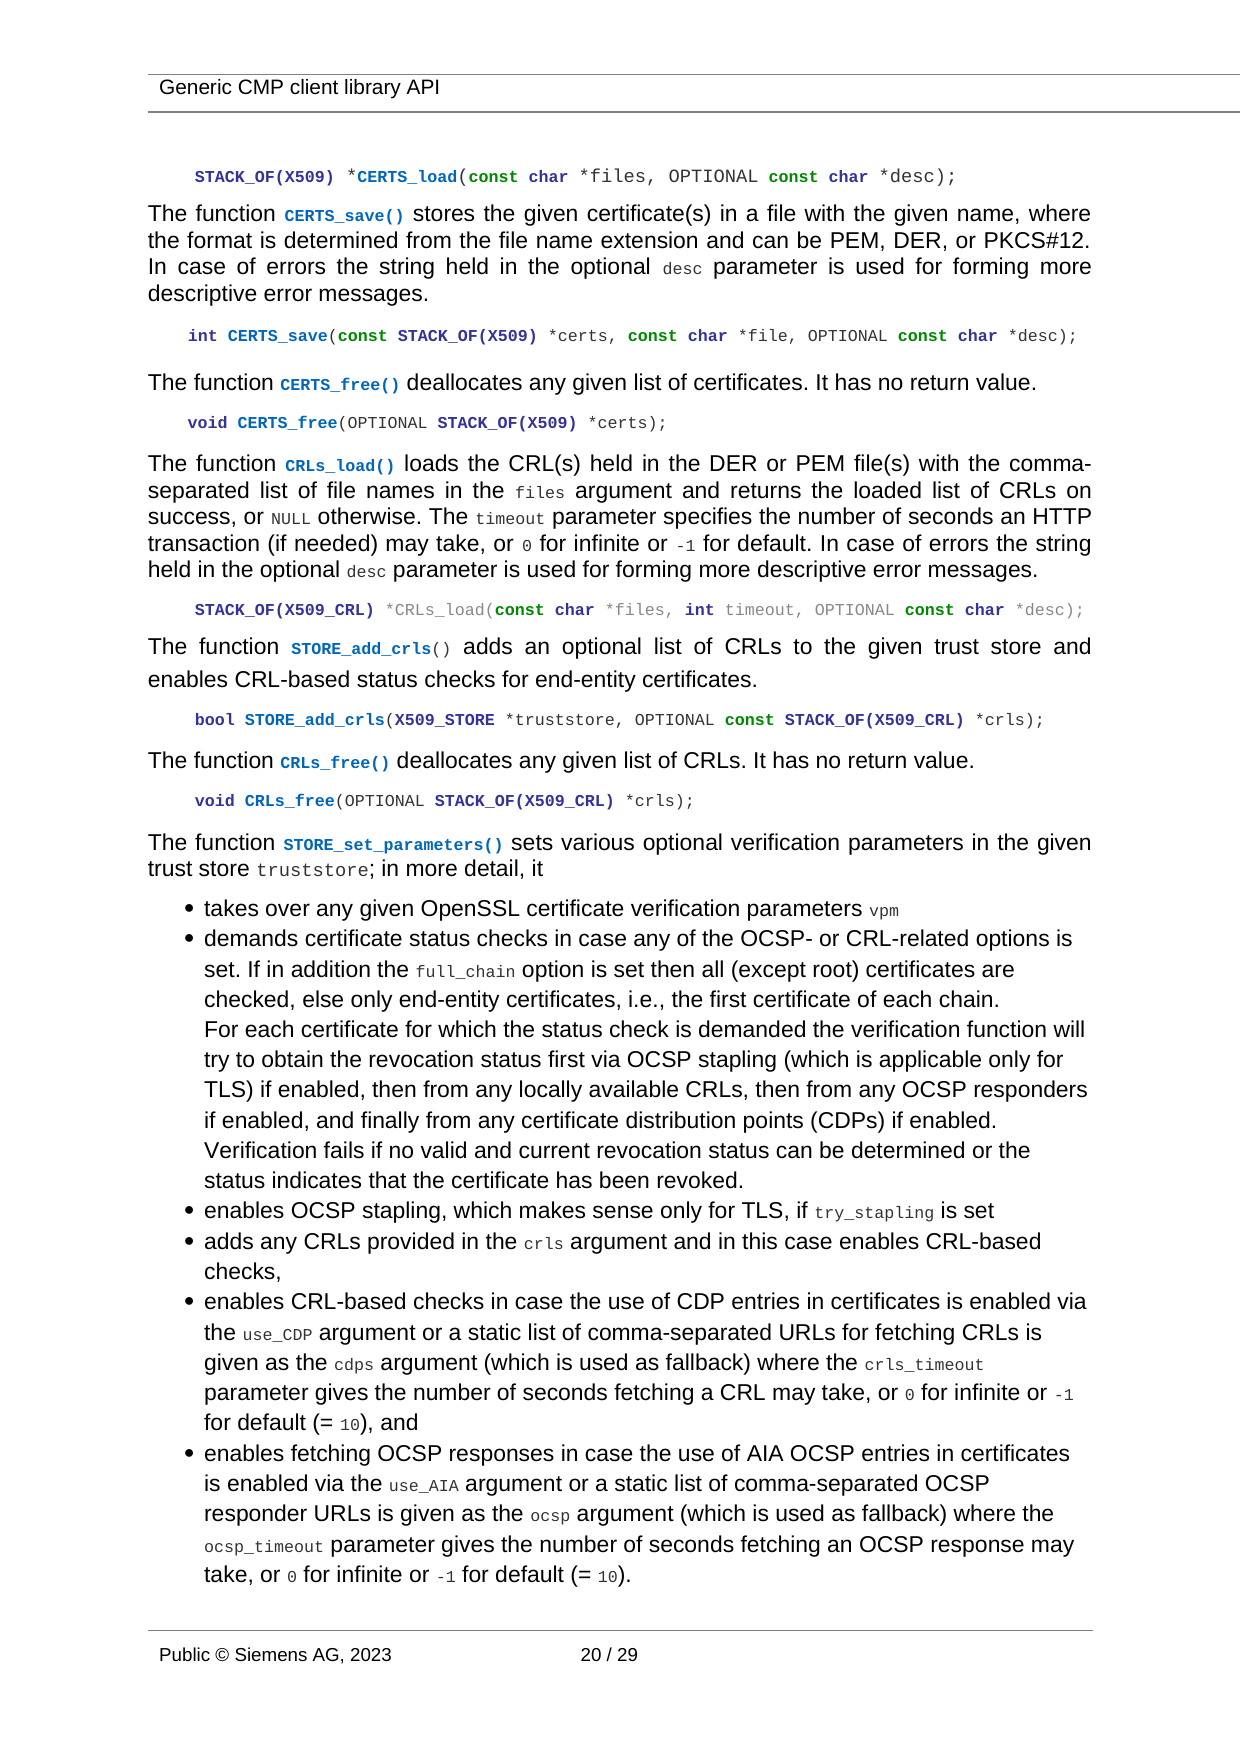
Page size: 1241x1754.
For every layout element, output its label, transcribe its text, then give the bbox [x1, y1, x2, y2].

list enables OCSP stapling, which makes sense only for TLS, if try_stapling is set [185, 1197, 1092, 1224]
list enables CRL-based checks in case the use of CDP entries in certificates is enabled via the use_CDP argument or a static list of comma-separated URLs for fetching CRLs is given as the cdps argument (which is used as fallback) where the crls_timeout parameter gives the number of seconds fetching a CRL may take, or 0 for infinite or -1 for default (= 10), and [185, 1288, 1092, 1436]
text The function STORE_add_crls() adds an optional list of CRLs to the given trust store and enables CRL-based status checks for end-entity certificates. [148, 633, 1092, 692]
list demands certificate status checks in case any of the OCSP- or CRL-related options is set. If in addition the full_chain option is set then all (except root) certificates are checked, else only end-entity certificates, i.e., the first certificate of each chain. For each certificate for which the status check is demanded the verification function will try to obtain the revocation status first via OCSP stapling (which is applicable only for TLS) if enabled, then from any locally available CRLs, then from any OCSP responders if enabled, and finally from any certificate distribution points (CDPs) if enabled. Verification fails if no valid and current revocation status can be determined or the status indicates that the certificate has been revoked. [185, 925, 1092, 1193]
text int CERTS_save(const STACK_OF(X509) *certs, const char *file, OPTIONAL const char *desc); [148, 327, 1092, 346]
list adds any CRLs provided in the crls argument and in this case enables CRL-based checks, [185, 1228, 1092, 1284]
text STACK_OF(X509) *CERTS_load(const char *files, OPTIONAL const char *desc); [194, 167, 1092, 188]
text The function CERTS_save() stores the given certificate(s) in a file with the given name, where the format is determined from the file name extension and can be PEM, DER, or PKCS#12. In case of errors the string held in the optional desc parameter is used for forming more descriptive error messages. [148, 200, 1092, 306]
list enables fetching OCSP responses in case the use of AIA OCSP entries in certificates is enabled via the use_AIA argument or a static list of comma-separated OCSP responder URLs is given as the ocsp argument (which is used as fallback) where the ocsp_timeout parameter gives the number of seconds fetching an OCSP response may take, or 0 for infinite or -1 for default (= 10). [185, 1440, 1092, 1587]
text bool STORE_add_crls(X509_STORE *truststore, OPTIONAL const STACK_OF(X509_CRL) *crls); [194, 711, 1092, 730]
text The function CRLs_free() deallocates any given list of CRLs. It has no return value. [148, 747, 1092, 774]
text The function CRLs_load() loads the CRL(s) held in the DER or PEM file(s) with the comma-separated list of file names in the files argument and returns the loaded list of CRLs on success, or NULL otherwise. The timeout parameter specifies the number of seconds an HTTP transaction (if needed) may take, or 0 for infinite or -1 for default. In case of errors the string held in the optional desc parameter is used for forming more descriptive error messages. [148, 450, 1092, 583]
list takes over any given OpenSSL certificate verification parameters vpm [185, 895, 1092, 921]
text The function STORE_set_parameters() sets various optional verification parameters in the given trust store truststore; in more detail, it [148, 829, 1092, 882]
text The function CERTS_free() deallocates any given list of certificates. It has no return value. [148, 369, 1092, 395]
text void CERTS_free(OPTIONAL STACK_OF(X509) *certs); [177, 414, 1092, 433]
text void CRLs_free(OPTIONAL STACK_OF(X509_CRL) *crls); [194, 793, 1092, 812]
text STACK_OF(X509_CRL) *CRLs_load(const char *files, int timeout, OPTIONAL const char *desc); [194, 601, 1092, 620]
